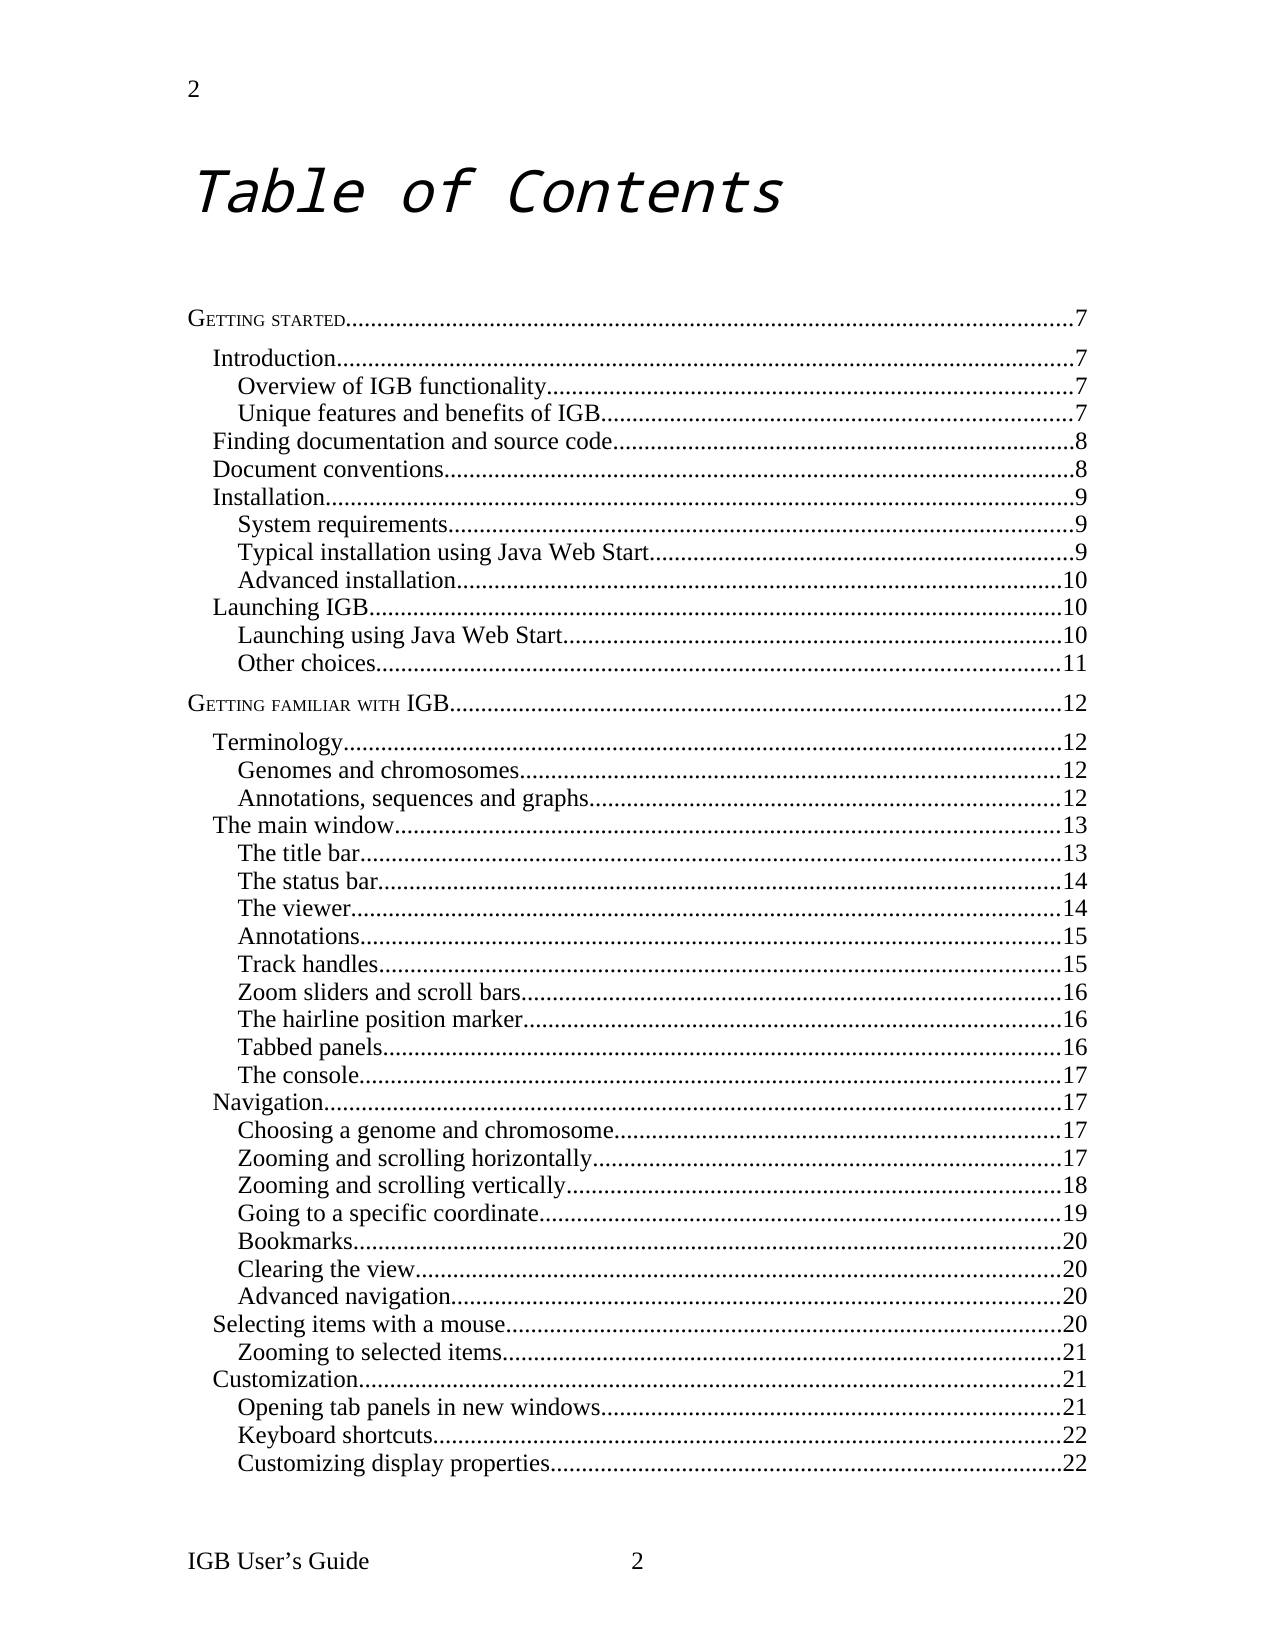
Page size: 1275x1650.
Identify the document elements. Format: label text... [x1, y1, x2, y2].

text Zooming to selected items 21 [237, 1338, 1087, 1366]
text The viewer 14 [237, 894, 1087, 922]
text Launching using Java Web Start 10 [237, 621, 1087, 649]
text Terminology 12 [212, 728, 1087, 756]
text Going to a specific coordinate 19 [237, 1199, 1087, 1227]
text Installation 9 [212, 483, 1087, 510]
text Annotations, sequences and graphs 12 [237, 784, 1087, 811]
text System requirements 9 [237, 510, 1087, 538]
text Document conventions 8 [212, 455, 1087, 483]
text Genomes and chromosomes 12 [237, 756, 1087, 784]
text The title bar 13 [237, 839, 1087, 867]
text Getting started 7 [187, 304, 1087, 332]
text Finding documentation and source code 8 [212, 427, 1087, 455]
text Track handles 15 [237, 950, 1087, 978]
text Overview of IGB functionality 7 [237, 372, 1087, 399]
text Clearing the view 20 [237, 1255, 1087, 1282]
text Getting familiar with IGB 12 [187, 689, 1087, 716]
text The console 17 [237, 1061, 1087, 1088]
text Tabbed panels 16 [237, 1033, 1087, 1061]
text Launching IGB 10 [212, 593, 1087, 621]
text Advanced navigation 20 [237, 1282, 1087, 1310]
text Zoom sliders and scroll bars 16 [237, 978, 1087, 1005]
text Selecting items with a mouse 20 [212, 1310, 1087, 1338]
text Keyboard shortcuts 22 [237, 1421, 1087, 1449]
text Bookmarks 20 [237, 1227, 1087, 1255]
text Annotations 15 [237, 922, 1087, 950]
text Opening tab panels in new windows 21 [237, 1393, 1087, 1421]
text Typical installation using Java Web Start 9 [237, 538, 1087, 566]
subtitle Table of Contents [187, 150, 1087, 229]
text The status bar 14 [237, 867, 1087, 894]
text Choosing a genome and chromosome 17 [237, 1116, 1087, 1144]
text Zooming and scrolling horizontally 17 [237, 1144, 1087, 1172]
text Navigation 17 [212, 1088, 1087, 1116]
text Advanced installation 10 [237, 566, 1087, 593]
text Zooming and scrolling vertically 18 [237, 1172, 1087, 1199]
text The hairline position marker 16 [237, 1005, 1087, 1033]
text The main window 13 [212, 811, 1087, 839]
text Customization 21 [212, 1366, 1087, 1393]
text Customizing display properties 22 [237, 1449, 1087, 1476]
text Unique features and benefits of IGB 7 [237, 399, 1087, 427]
text Introduction 7 [212, 344, 1087, 372]
text Other choices 11 [237, 649, 1087, 677]
